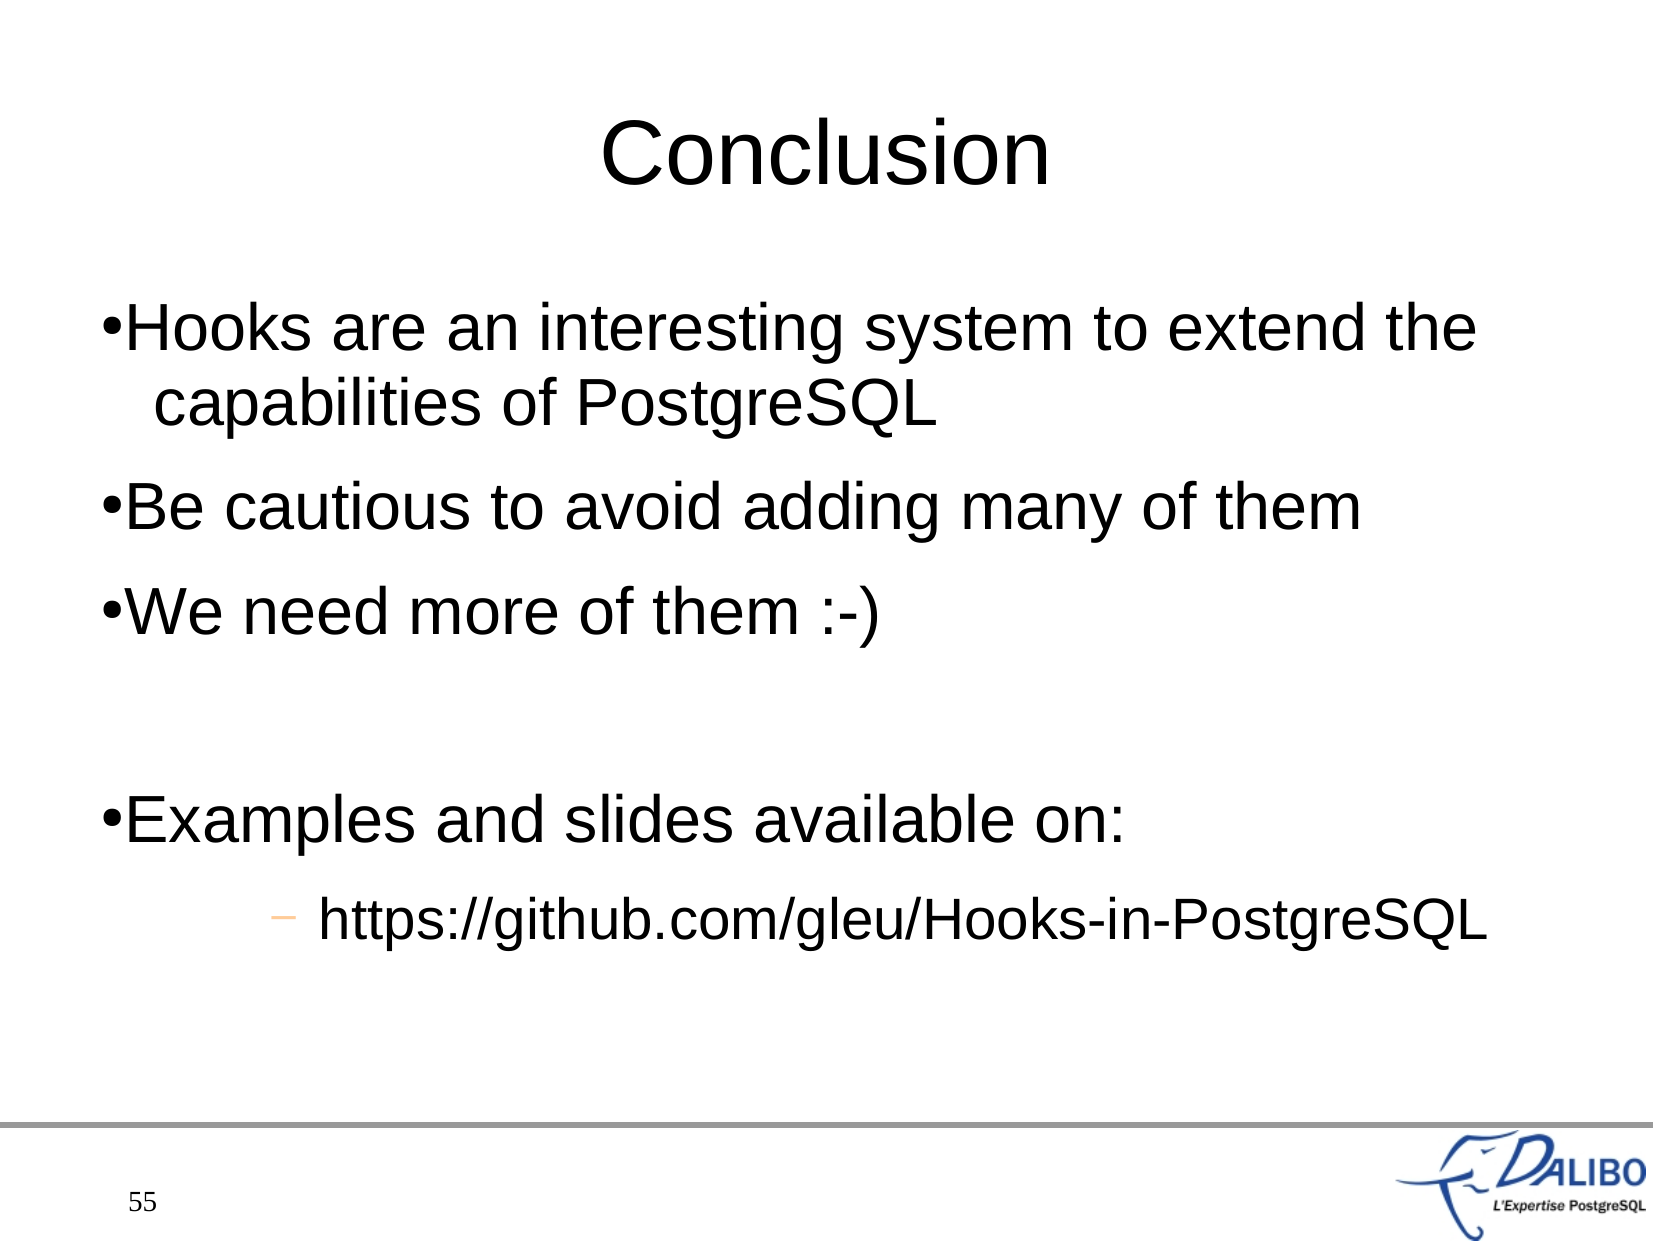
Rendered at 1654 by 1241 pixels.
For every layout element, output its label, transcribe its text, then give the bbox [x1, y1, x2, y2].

picture [1395, 1130, 1646, 1241]
title Conclusion [82, 49, 1571, 257]
list Hooks are an interesting system to extend the capabilities of PostgreSQL Be cautious to avoid adding many of them We need more of them :-) Examples and slides available on: https://github.com/gleu/Hooks-in-PostgreSQL [82, 290, 1571, 1109]
